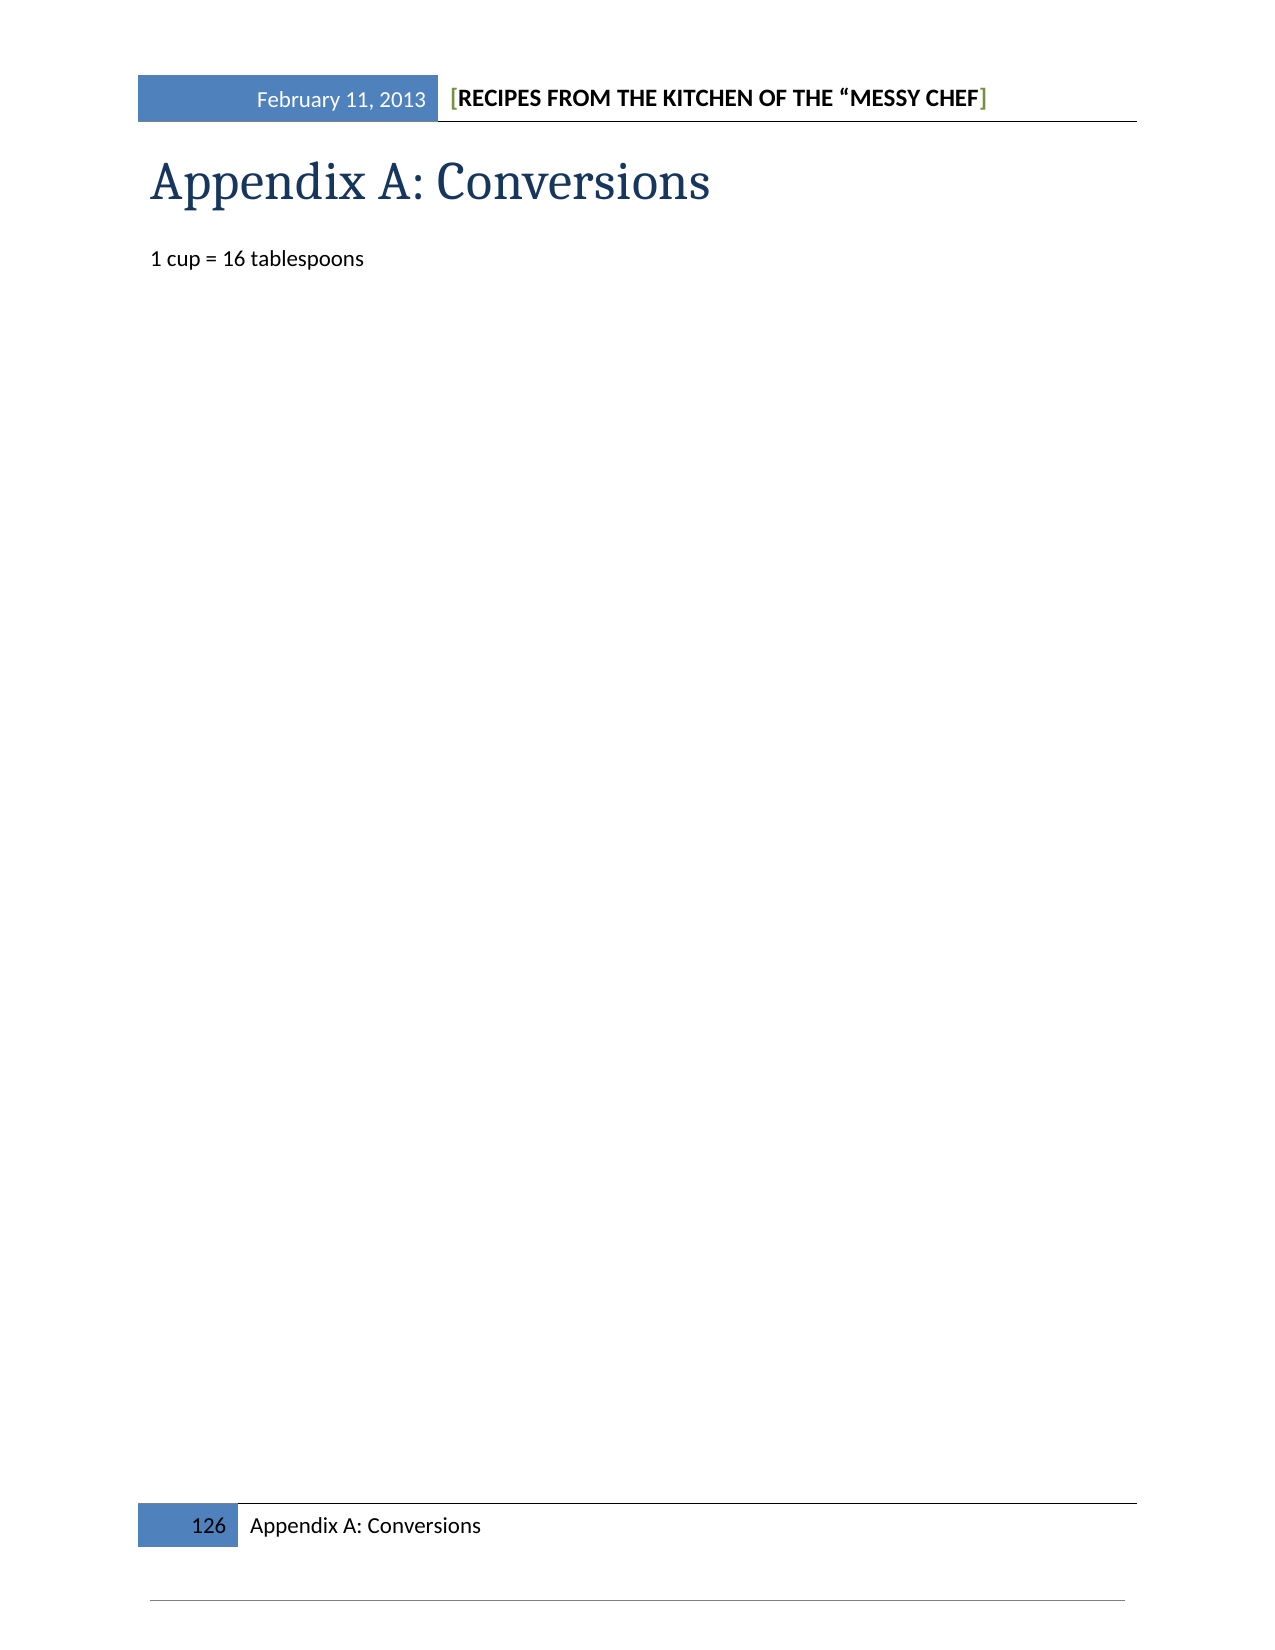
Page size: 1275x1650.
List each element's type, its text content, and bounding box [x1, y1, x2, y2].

text 1 cup = 16 tablespoons [150, 244, 1125, 272]
subtitle Appendix A: Conversions [150, 150, 1125, 213]
